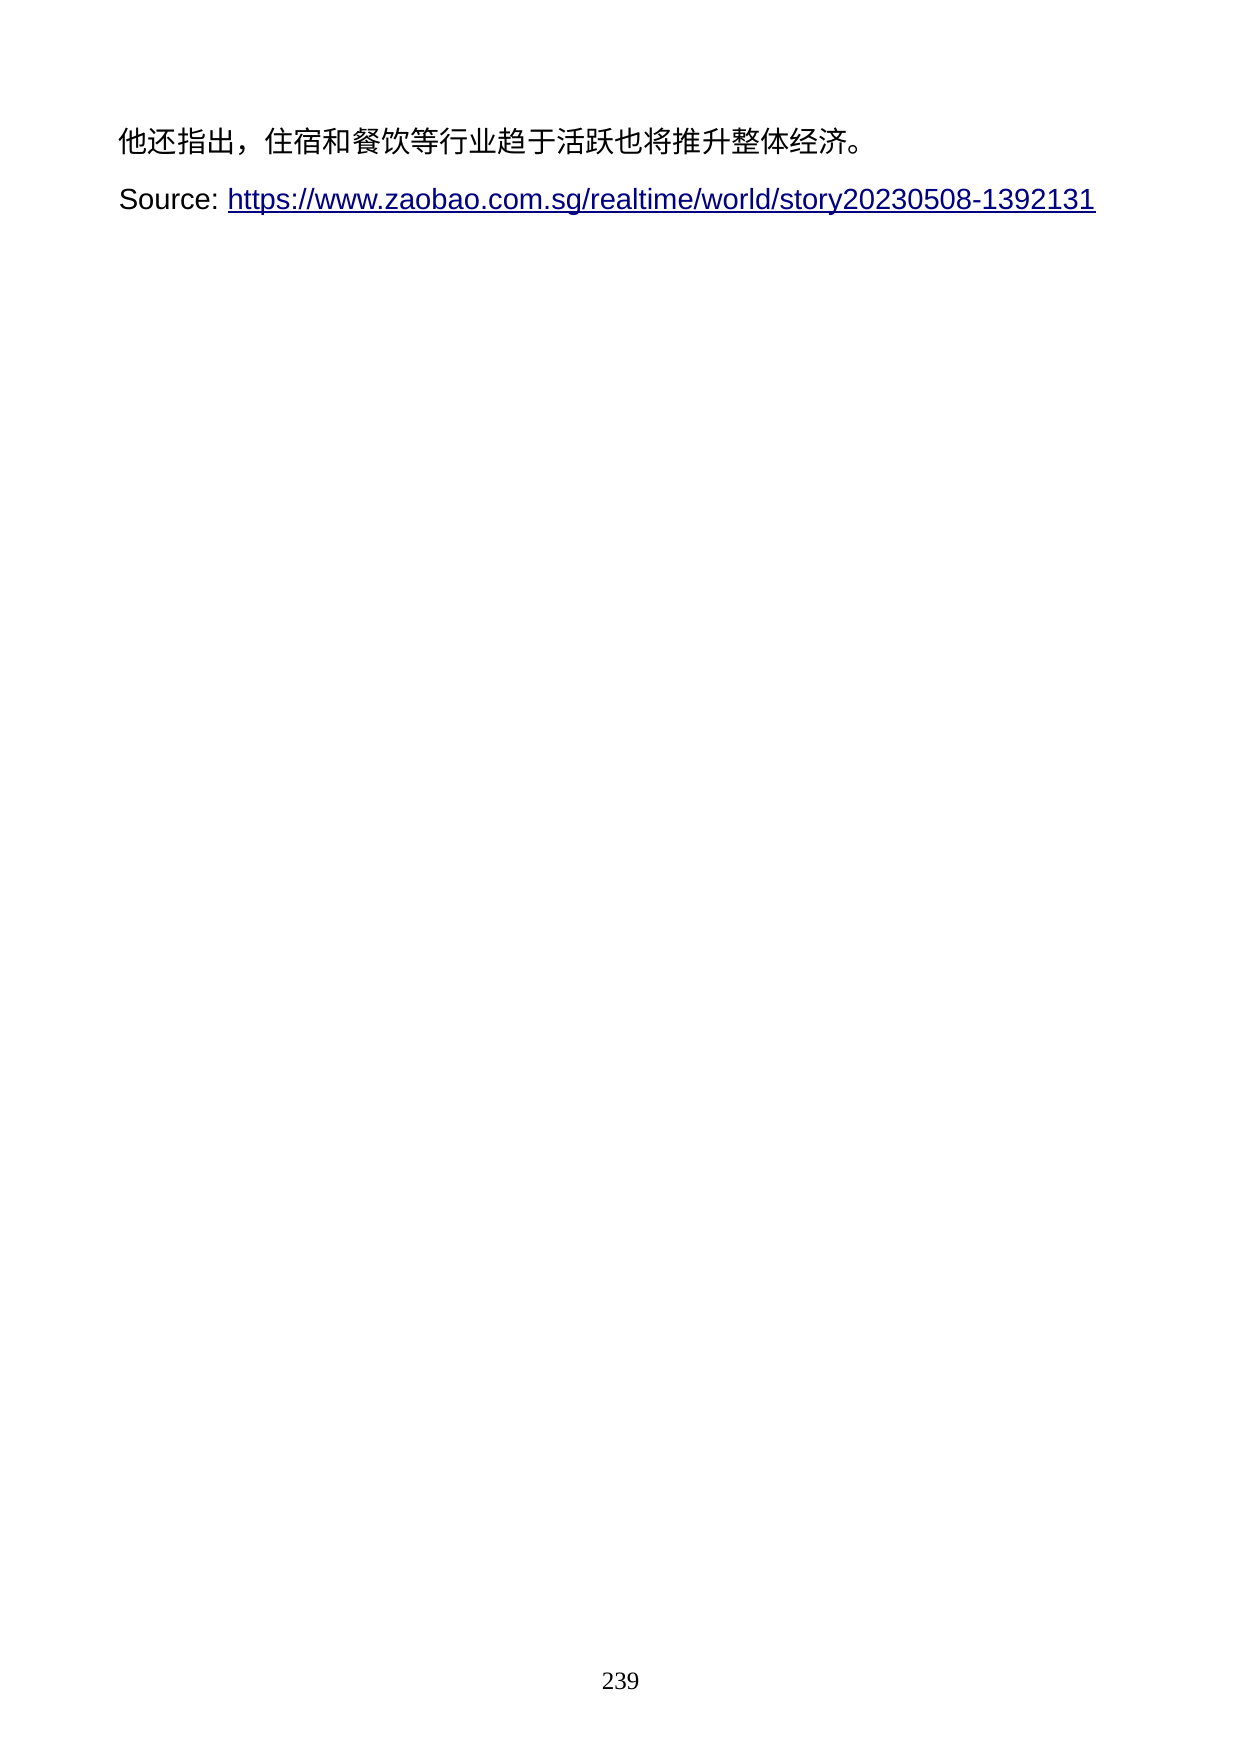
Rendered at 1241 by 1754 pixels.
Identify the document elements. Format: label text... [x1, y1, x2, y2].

text 他还指出，住宿和餐饮等行业趋于活跃也将推升整体经济。 [118, 118, 1122, 161]
text Source: https://www.zaobao.com.sg/realtime/world/story20230508-1392131 [118, 182, 1122, 215]
